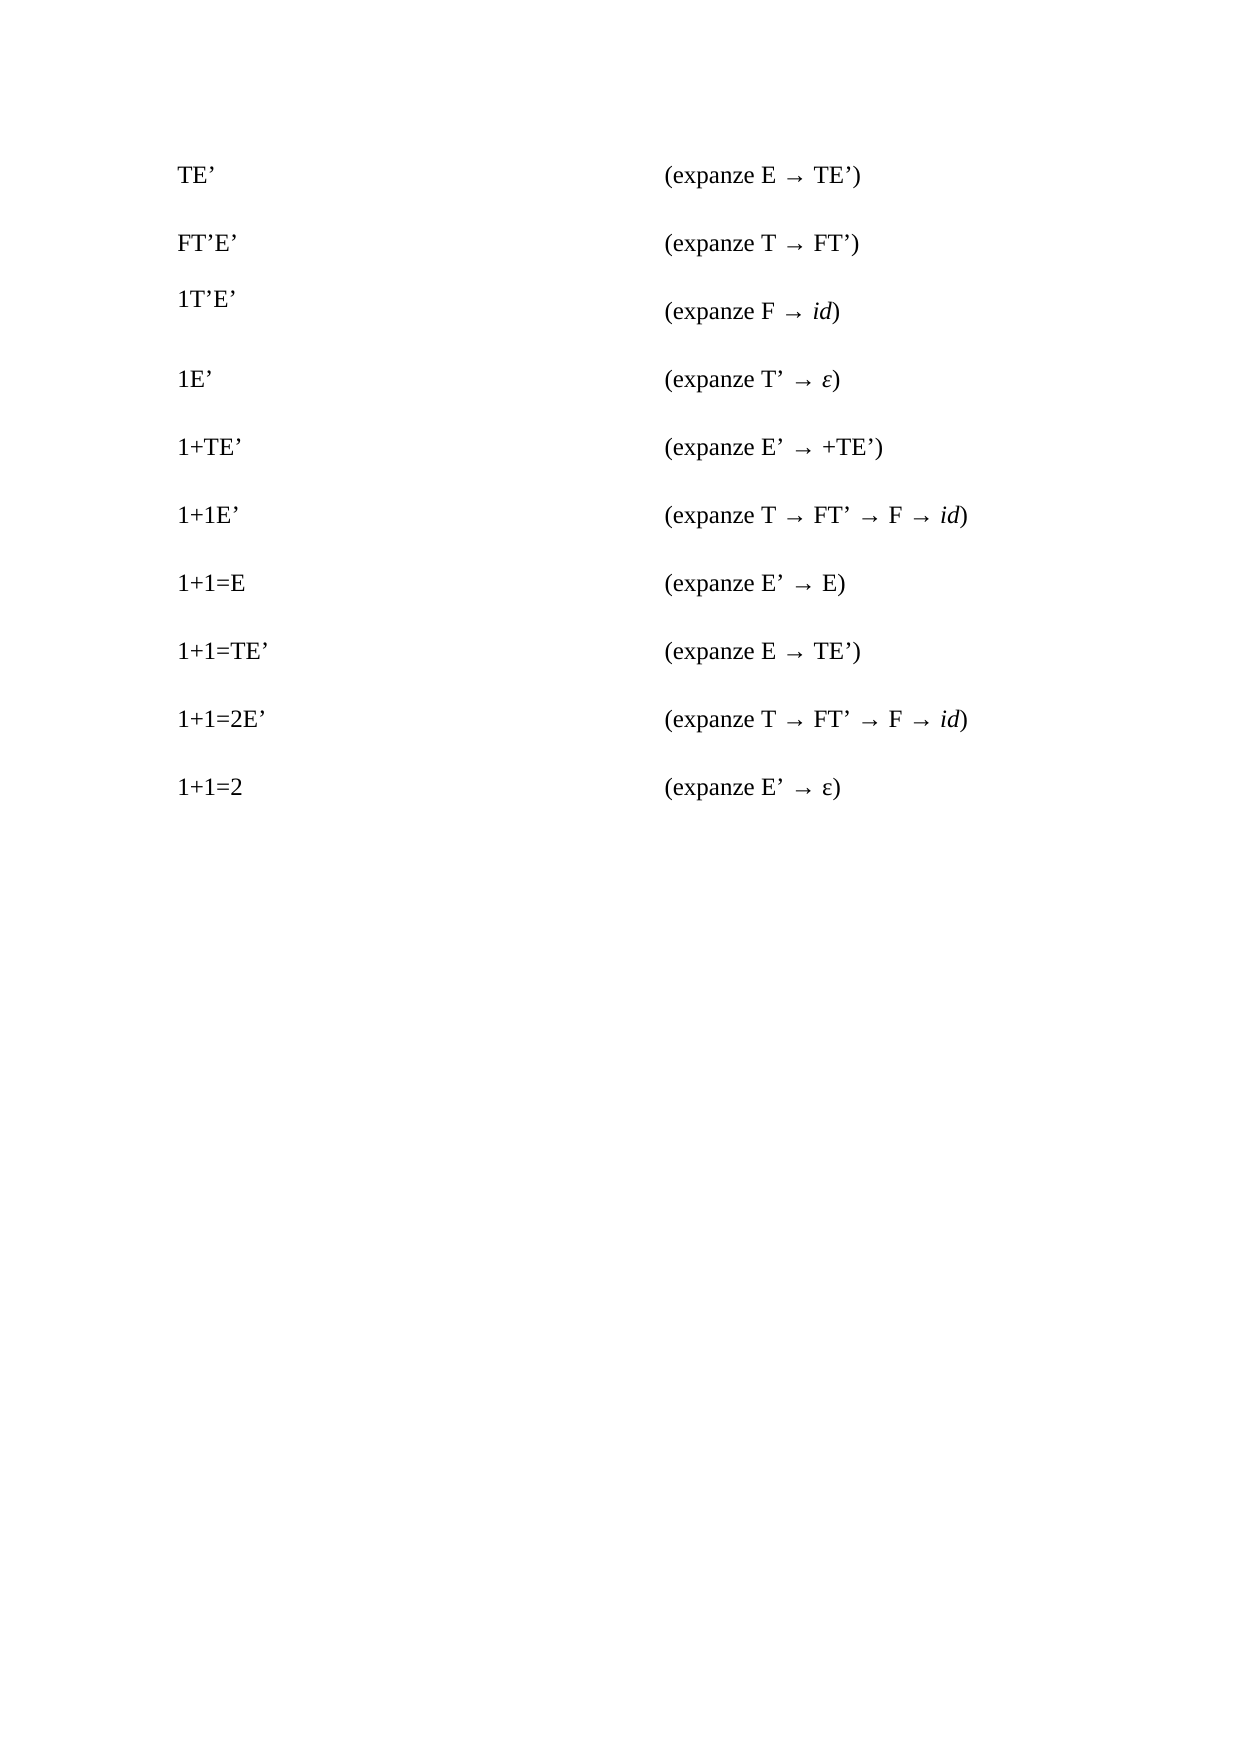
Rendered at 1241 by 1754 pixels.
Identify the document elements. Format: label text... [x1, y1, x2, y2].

table_cell 1+1=2 [177, 760, 664, 828]
table_cell 1+TE’ [177, 420, 664, 488]
table_cell (expanze T → FT’ → F → id) [664, 692, 1152, 760]
table_cell TE’ [177, 148, 664, 216]
table_cell 1T’E’ [177, 284, 664, 352]
table_cell 1E’ [177, 352, 664, 420]
table_cell (expanze T’ → ε) [664, 352, 1152, 420]
table_cell 1+1=2E’ [177, 692, 664, 760]
table_cell (expanze E’ → ε) [664, 760, 1152, 828]
table_cell (expanze T → FT’ → F → id) [664, 488, 1152, 556]
table_cell (expanze T → FT’) [664, 216, 1152, 284]
table_cell 1+1=E [177, 556, 664, 624]
table_cell 1+1=TE’ [177, 624, 664, 692]
table_cell (expanze E → TE’) [664, 148, 1152, 216]
table_cell (expanze E’ → E) [664, 556, 1152, 624]
table_cell 1+1E’ [177, 488, 664, 556]
table_cell (expanze E’ → +TE’) [664, 420, 1152, 488]
table_cell (expanze E → TE’) [664, 624, 1152, 692]
table_cell (expanze F → id) [664, 284, 1152, 352]
table_cell FT’E’ [177, 216, 664, 284]
